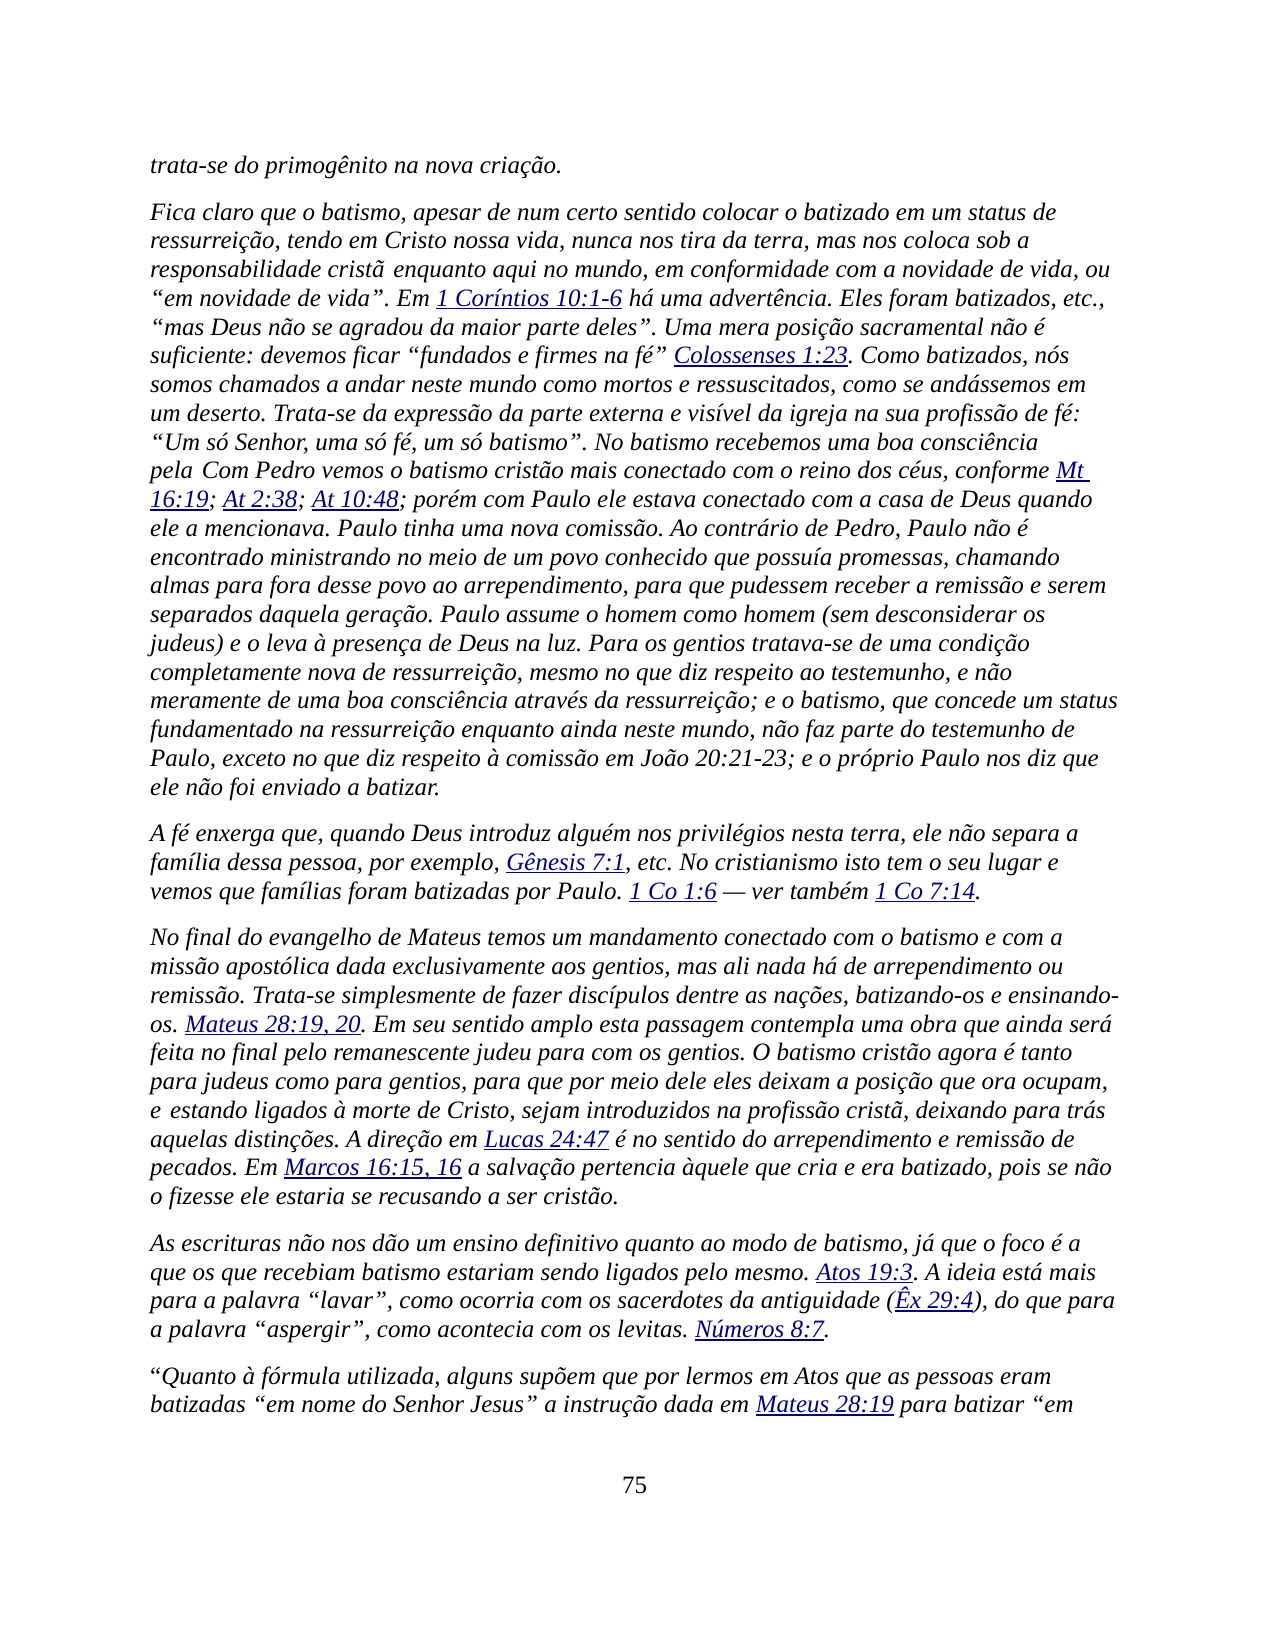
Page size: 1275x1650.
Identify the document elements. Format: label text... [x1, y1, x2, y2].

text Fica claro que o batismo, apesar de num certo sentido colocar o batizado em um status de ressurreição, tendo em Cristo nossa vida, nunca nos tira da terra, mas nos coloca sob a responsabilidade cristã enquanto aqui no mundo, em conformidade com a novidade de vida, ou “em novidade de vida”. Em 1 Coríntios 10:1-6 há uma advertência. Eles foram batizados, etc., “mas Deus não se agradou da maior parte deles”. Uma mera posição sacramental não é suficiente: devemos ficar “fundados e firmes na fé” Colossenses 1:23. Como batizados, nós somos chamados a andar neste mundo como mortos e ressuscitados, como se andássemos em um deserto. Trata-se da expressão da parte externa e visível da igreja na sua profissão de fé: “Um só Senhor, uma só fé, um só batismo”. No batismo recebemos uma boa consciência pela Com Pedro vemos o batismo cristão mais conectado com o reino dos céus, conforme Mt 16:19; At 2:38; At 10:48; porém com Paulo ele estava conectado com a casa de Deus quando ele a mencionava. Paulo tinha uma nova comissão. Ao contrário de Pedro, Paulo não é encontrado ministrando no meio de um povo conhecido que possuía promessas, chamando almas para fora desse povo ao arrependimento, para que pudessem receber a remissão e serem separados daquela geração. Paulo assume o homem como homem (sem desconsiderar os judeus) e o leva à presença de Deus na luz. Para os gentios tratava-se de uma condição completamente nova de ressurreição, mesmo no que diz respeito ao testemunho, e não meramente de uma boa consciência através da ressurreição; e o batismo, que concede um status fundamentado na ressurreição enquanto ainda neste mundo, não faz parte do testemunho de Paulo, exceto no que diz respeito à comissão em João 20:21-23; e o próprio Paulo nos diz que ele não foi enviado a batizar. [150, 197, 1125, 800]
text As escrituras não nos dão um ensino definitivo quanto ao modo de batismo, já que o foco é a que os que recebiam batismo estariam sendo ligados pelo mesmo. Atos 19:3. A ideia está mais para a palavra “lavar”, como ocorria com os sacerdotes da antiguidade (Êx 29:4), do que para a palavra “aspergir”, como acontecia com os levitas. Números 8:7. [150, 1228, 1125, 1343]
text trata-se do primogênito na nova criação. [150, 150, 1125, 179]
text “Quanto à fórmula utilizada, alguns supõem que por lermos em Atos que as pessoas eram batizadas “em nome do Senhor Jesus” a instrução dada em Mateus 28:19 para batizar “em [150, 1361, 1125, 1418]
text A fé enxerga que, quando Deus introduz alguém nos privilégios nesta terra, ele não separa a família dessa pessoa, por exemplo, Gênesis 7:1, etc. No cristianismo isto tem o seu lugar e vemos que famílias foram batizadas por Paulo. 1 Co 1:6 — ver também 1 Co 7:14. [150, 818, 1125, 904]
text No final do evangelho de Mateus temos um mandamento conectado com o batismo e com a missão apostólica dada exclusivamente aos gentios, mas ali nada há de arrependimento ou remissão. Trata-se simplesmente de fazer discípulos dentre as nações, batizando-os e ensinando-os. Mateus 28:19, 20. Em seu sentido amplo esta passagem contempla uma obra que ainda será feita no final pelo remanescente judeu para com os gentios. O batismo cristão agora é tanto para judeus como para gentios, para que por meio dele eles deixam a posição que ora ocupam, e estando ligados à morte de Cristo, sejam introduzidos na profissão cristã, deixando para trás aquelas distinções. A direção em Lucas 24:47 é no sentido do arrependimento e remissão de pecados. Em Marcos 16:15, 16 a salvação pertencia àquele que cria e era batizado, pois se não o fizesse ele estaria se recusando a ser cristão. [150, 922, 1125, 1210]
